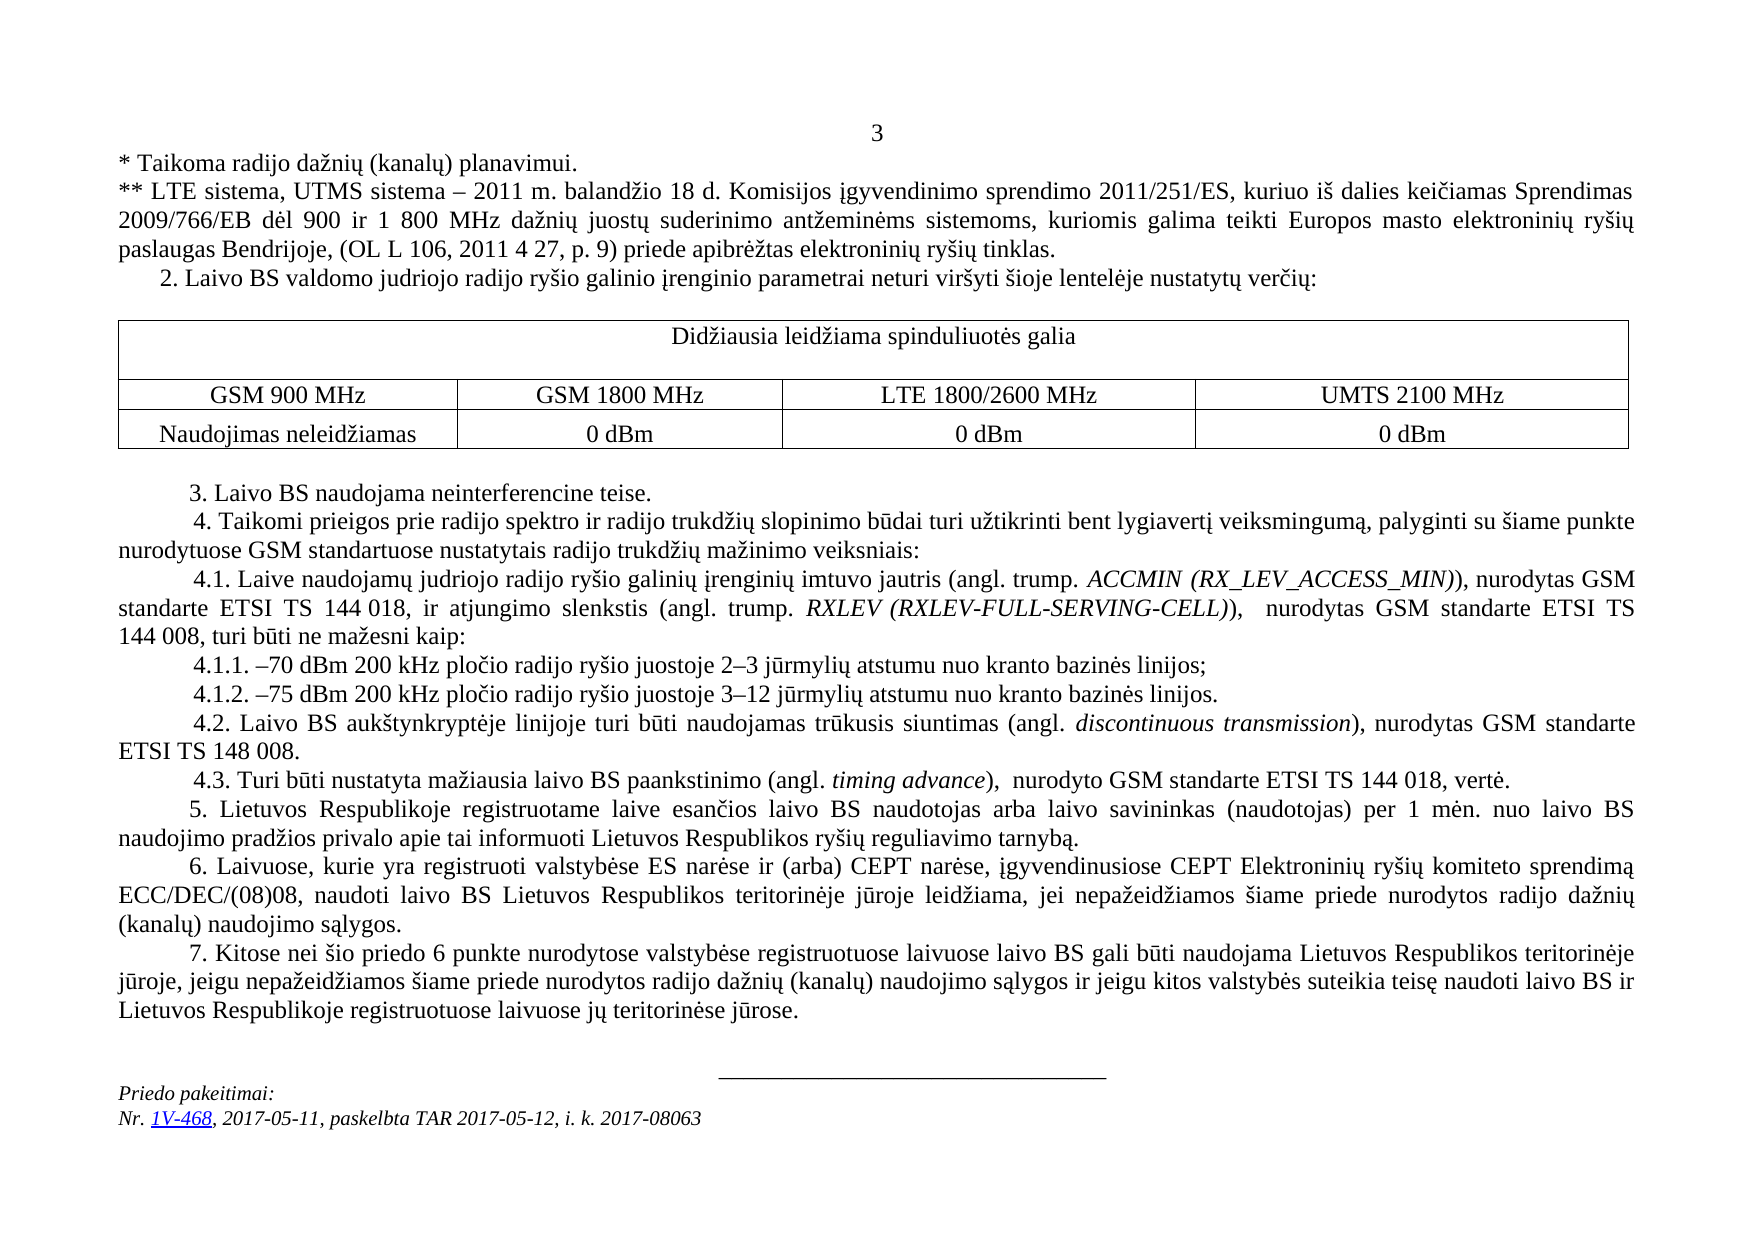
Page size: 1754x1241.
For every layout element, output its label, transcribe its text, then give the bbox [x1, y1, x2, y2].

text Priedo pakeitimai: [118, 1081, 1636, 1105]
table_cell GSM 900 MHz [119, 380, 457, 408]
text 4.1.1. –70 dBm 200 kHz pločio radijo ryšio juostoje 2–3 jūrmylių atstumu nuo kranto bazinės linijos; [118, 650, 1636, 679]
table_cell 0 dBm [458, 410, 782, 448]
text 4.1. Laive naudojamų judriojo radijo ryšio galinių įrenginių imtuvo jautris (angl. trump. ACCMIN (RX_LEV_ACCESS_MIN)), nurodytas GSM standarte ETSI TS 144 018, ir atjungimo slenkstis (angl. trump. RXLEV (RXLEV-FULL-SERVING-CELL)), nurodytas GSM standarte ETSI TS 144 008, turi būti ne mažesni kaip: [118, 564, 1636, 650]
table_cell LTE 1800/2600 MHz [783, 380, 1195, 408]
text 4. Taikomi prieigos prie radijo spektro ir radijo trukdžių slopinimo būdai turi užtikrinti bent lygiavertį veiksmingumą, palyginti su šiame punkte nurodytuose GSM standartuose nustatytais radijo trukdžių mažinimo veiksniais: [118, 506, 1636, 564]
table_cell UMTS 2100 MHz [1196, 380, 1628, 408]
text ** LTE sistema, UTMS sistema – 2011 m. balandžio 18 d. Komisijos įgyvendinimo sprendimo 2011/251/ES, kuriuo iš dalies keičiamas Sprendimas 2009/766/EB dėl 900 ir 1 800 MHz dažnių juostų suderinimo antžeminėms sistemoms, kuriomis galima teikti Europos masto elektroninių ryšių paslaugas Bendrijoje, (OL L 106, 2011 4 27, p. 9) priede apibrėžtas elektroninių ryšių tinklas. [118, 176, 1636, 263]
text 4.3. Turi būti nustatyta mažiausia laivo BS paankstinimo (angl. timing advance), nurodyto GSM standarte ETSI TS 144 018, vertė. [118, 765, 1636, 794]
text 3. Laivo BS naudojama neinterferencine teise. [118, 478, 1636, 506]
table_cell 0 dBm [783, 410, 1195, 448]
table_cell GSM 1800 MHz [458, 380, 782, 408]
text Nr. 1V-468, 2017-05-11, paskelbta TAR 2017-05-12, i. k. 2017-08063 [118, 1105, 1636, 1129]
text 4.2. Laivo BS aukštynkryptėje linijoje turi būti naudojamas trūkusis siuntimas (angl. discontinuous transmission), nurodytas GSM standarte ETSI TS 148 008. [118, 708, 1636, 765]
text _______________________________ [118, 1053, 1636, 1081]
table_cell 0 dBm [1196, 410, 1628, 448]
table_cell Naudojimas neleidžiamas [119, 410, 457, 448]
text 2. Laivo BS valdomo judriojo radijo ryšio galinio įrenginio parametrai neturi viršyti šioje lentelėje nustatytų verčių: [118, 263, 1636, 291]
text 6. Laivuose, kurie yra registruoti valstybėse ES narėse ir (arba) CEPT narėse, įgyvendinusiose CEPT Elektroninių ryšių komiteto sprendimą ECC/DEC/(08)08, naudoti laivo BS Lietuvos Respublikos teritorinėje jūroje leidžiama, jei nepažeidžiamos šiame priede nurodytos radijo dažnių (kanalų) naudojimo sąlygos. [118, 851, 1636, 938]
text 4.1.2. –75 dBm 200 kHz pločio radijo ryšio juostoje 3–12 jūrmylių atstumu nuo kranto bazinės linijos. [118, 679, 1636, 708]
text 5. Lietuvos Respublikoje registruotame laive esančios laivo BS naudotojas arba laivo savininkas (naudotojas) per 1 mėn. nuo laivo BS naudojimo pradžios privalo apie tai informuoti Lietuvos Respublikos ryšių reguliavimo tarnybą. [118, 794, 1636, 851]
text * Taikoma radijo dažnių (kanalų) planavimui. [118, 148, 1636, 176]
table_header Didžiausia leidžiama spinduliuotės galia [119, 321, 1628, 379]
text 7. Kitose nei šio priedo 6 punkte nurodytose valstybėse registruotuose laivuose laivo BS gali būti naudojama Lietuvos Respublikos teritorinėje jūroje, jeigu nepažeidžiamos šiame priede nurodytos radijo dažnių (kanalų) naudojimo sąlygos ir jeigu kitos valstybės suteikia teisę naudoti laivo BS ir Lietuvos Respublikoje registruotuose laivuose jų teritorinėse jūrose. [118, 938, 1636, 1024]
